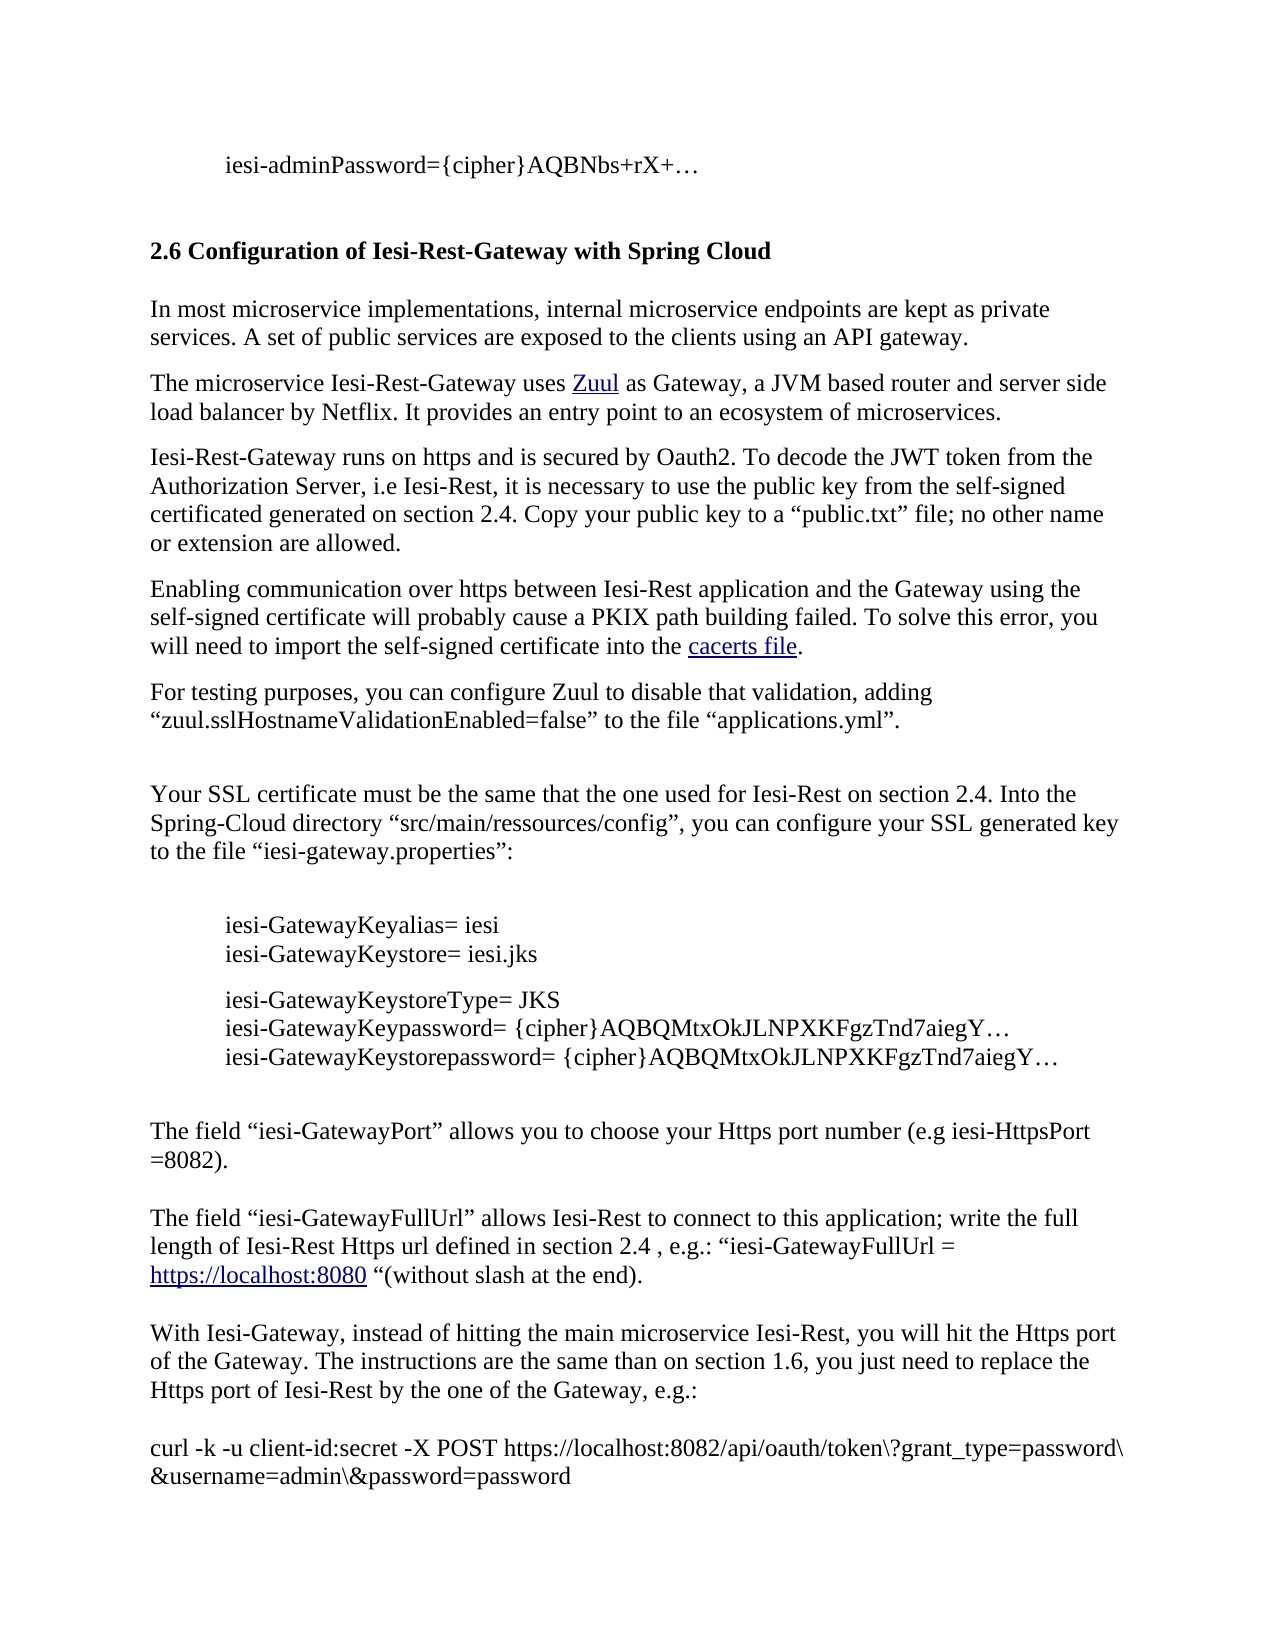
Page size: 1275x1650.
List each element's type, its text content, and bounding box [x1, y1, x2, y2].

text The field “iesi-GatewayFullUrl” allows Iesi-Rest to connect to this application; write the full length of Iesi-Rest Https url defined in section 2.4 , e.g.: “iesi-GatewayFullUrl = https://localhost:8080 “(without slash at the end). [150, 1203, 1125, 1289]
text 2.6 Configuration of Iesi-Rest-Gateway with Spring Cloud [150, 236, 1125, 265]
text iesi-GatewayKeyalias= iesi iesi-GatewayKeystore= iesi.jks [225, 911, 1125, 968]
text With Iesi-Gateway, instead of hitting the main microservice Iesi-Rest, you will hit the Https port of the Gateway. The instructions are the same than on section 1.6, you just need to replace the Https port of Iesi-Rest by the one of the Gateway, e.g.: [150, 1318, 1125, 1404]
text curl -k -u client-id:secret -X POST https://localhost:8082/api/oauth/token\?grant_type=password\&username=admin\&password=password [150, 1433, 1125, 1490]
text The microservice Iesi-Rest-Gateway uses Zuul as Gateway, a JVM based router and server side load balancer by Netflix. It provides an entry point to an ecosystem of microservices. [150, 368, 1125, 425]
text For testing purposes, you can configure Zuul to disable that validation, adding “zuul.sslHostnameValidationEnabled=false” to the file “applications.yml”. [150, 677, 1125, 734]
text iesi-GatewayKeystoreType= JKS iesi-GatewayKeypassword= {cipher}AQBQMtxOkJLNPXKFgzTnd7aiegY… iesi-GatewayKeystorepassword= {cipher}AQBQMtxOkJLNPXKFgzTnd7aiegY… [225, 985, 1125, 1071]
text iesi-adminPassword={cipher}AQBNbs+rX+… [225, 150, 1125, 179]
text Your SSL certificate must be the same that the one used for Iesi-Rest on section 2.4. Into the Spring-Cloud directory “src/main/ressources/config”, you can configure your SSL generated key to the file “iesi-gateway.properties”: [150, 779, 1125, 865]
text In most microservice implementations, internal microservice endpoints are kept as private services. A set of public services are exposed to the clients using an API gateway. [150, 294, 1125, 351]
text Enabling communication over https between Iesi-Rest application and the Gateway using the self-signed certificate will probably cause a PKIX path building failed. To solve this error, you will need to import the self-signed certificate into the cacerts file. [150, 574, 1125, 660]
text Iesi-Rest-Gateway runs on https and is secured by Oauth2. To decode the JWT token from the Authorization Server, i.e Iesi-Rest, it is necessary to use the public key from the self-signed certificated generated on section 2.4. Copy your public key to a “public.txt” file; no other name or extension are allowed. [150, 442, 1125, 557]
text The field “iesi-GatewayPort” allows you to choose your Https port number (e.g iesi-HttpsPort =8082). [150, 1116, 1125, 1174]
